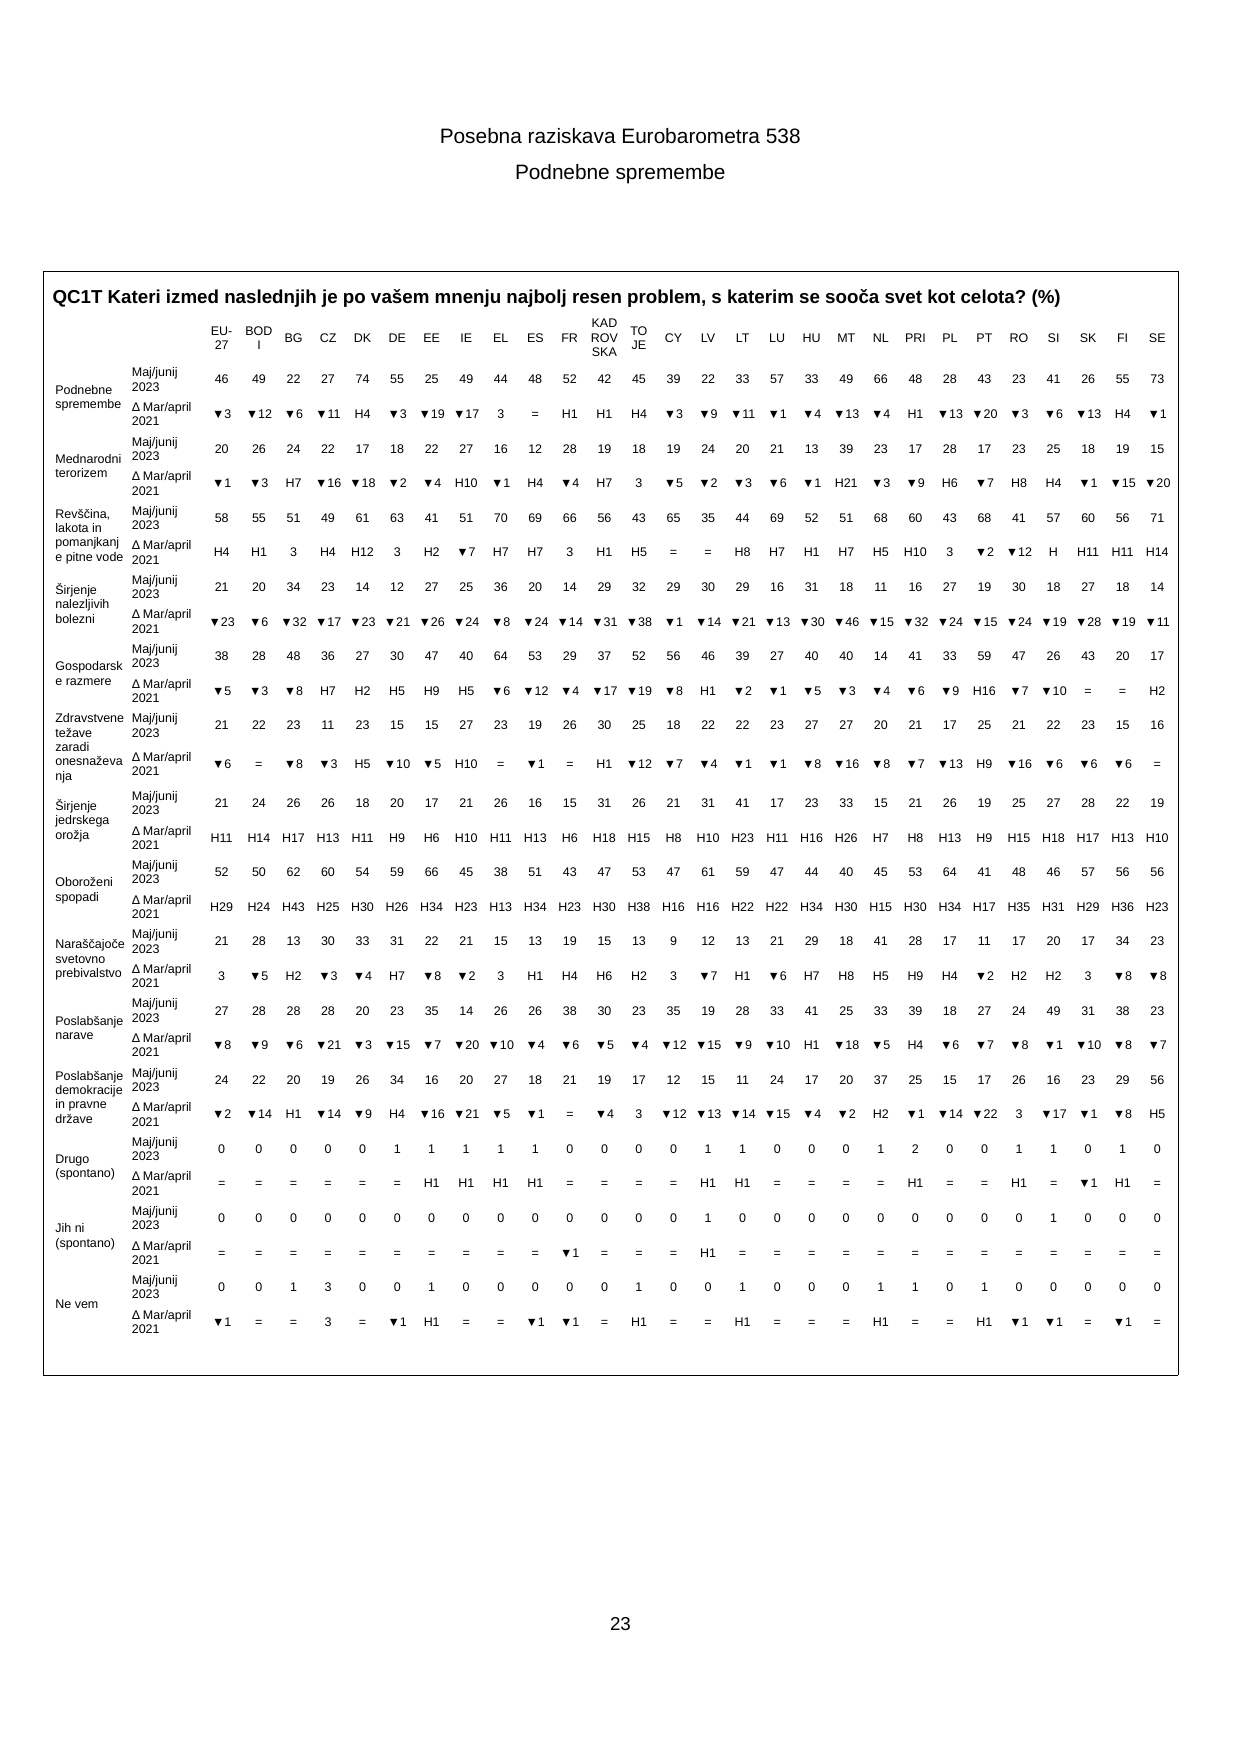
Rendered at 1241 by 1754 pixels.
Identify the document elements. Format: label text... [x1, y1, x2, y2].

table_cell ▼16 [829, 743, 863, 786]
table_cell 23 [794, 786, 829, 820]
table_cell ▼13 [933, 743, 967, 786]
table_cell 68 [967, 500, 1001, 535]
table_cell Н1 [1001, 1166, 1036, 1201]
table_cell 20 [380, 786, 414, 820]
table_cell ▼3 [725, 466, 759, 500]
table_cell 1 [1036, 1131, 1071, 1166]
table_cell = [967, 1166, 1001, 1201]
table_cell 30 [691, 570, 725, 604]
table_cell 18 [345, 786, 379, 820]
table_cell Δ Mar/april 2021 [129, 673, 201, 708]
table_cell 29 [725, 570, 759, 604]
table_cell Н1 [587, 535, 621, 569]
table_cell 24 [276, 431, 311, 466]
table_cell Poslabšanje demokracije in pravne države [52, 1062, 129, 1131]
table_cell Mednarodni terorizem [52, 431, 129, 500]
table_cell ▼6 [1105, 743, 1140, 786]
table_cell 51 [276, 500, 311, 535]
table_cell = [276, 1166, 311, 1201]
table_cell ▼14 [311, 1097, 345, 1131]
table_cell 21 [201, 786, 241, 820]
table_cell 1 [691, 1201, 725, 1235]
table_cell Maj/junij 2023 [129, 786, 201, 820]
table_cell ▼1 [760, 397, 794, 431]
table_cell 39 [829, 431, 863, 466]
table_cell 26 [1071, 362, 1105, 397]
table_cell 15 [414, 708, 449, 742]
table_cell 22 [276, 362, 311, 397]
table_cell 19 [656, 431, 691, 466]
table_cell Н23 [449, 889, 483, 924]
table_cell 31 [380, 924, 414, 958]
table_cell 12 [691, 924, 725, 958]
table_cell 55 [1105, 362, 1140, 397]
table_cell 47 [587, 855, 621, 889]
table_cell 14 [449, 993, 483, 1028]
table_cell Н11 [760, 820, 794, 855]
table_cell Н5 [449, 673, 483, 708]
table_cell ▼1 [1105, 1304, 1140, 1339]
table_cell Н11 [1105, 535, 1140, 569]
table_cell 0 [967, 1131, 1001, 1166]
table_cell 23 [483, 708, 518, 742]
table_cell 27 [449, 431, 483, 466]
table_header BODI [241, 313, 276, 362]
table_cell 23 [276, 708, 311, 742]
table_cell 41 [1036, 362, 1071, 397]
table_cell 12 [380, 570, 414, 604]
table_header LT [725, 313, 759, 362]
table_cell 17 [760, 786, 794, 820]
table_cell ▼1 [656, 604, 691, 639]
table_header TO JE [621, 313, 656, 362]
table_cell Н8 [725, 535, 759, 569]
table_cell 18 [829, 924, 863, 958]
table_cell Maj/junij 2023 [129, 855, 201, 889]
table_cell ▼22 [967, 1097, 1001, 1131]
table_cell Н11 [345, 820, 379, 855]
table_cell Н9 [967, 743, 1001, 786]
table_cell Maj/junij 2023 [129, 500, 201, 535]
table_cell 21 [898, 786, 932, 820]
table_cell = [276, 1235, 311, 1270]
table_cell 16 [898, 570, 932, 604]
table_cell = [587, 1304, 621, 1339]
table_cell 17 [621, 1062, 656, 1097]
table_cell ▼10 [483, 1028, 518, 1062]
table_cell 48 [518, 362, 552, 397]
table_cell 38 [201, 639, 241, 673]
table_cell 24 [201, 1062, 241, 1097]
table_cell ▼1 [760, 743, 794, 786]
table_cell 3 [483, 959, 518, 993]
table_cell 18 [518, 1062, 552, 1097]
table_header [52, 313, 129, 362]
table_cell Н4 [552, 959, 587, 993]
table_cell ▼24 [518, 604, 552, 639]
table_cell ▼4 [518, 1028, 552, 1062]
table_header CY [656, 313, 691, 362]
table_cell 3 [380, 535, 414, 569]
table_cell ▼23 [345, 604, 379, 639]
table_cell 17 [345, 431, 379, 466]
table_cell 55 [380, 362, 414, 397]
table_cell 17 [1001, 924, 1036, 958]
table_cell Н7 [794, 959, 829, 993]
table_cell Н23 [725, 820, 759, 855]
table_cell 43 [1071, 639, 1105, 673]
table_cell Н23 [1140, 889, 1174, 924]
table_cell 0 [587, 1131, 621, 1166]
table_cell Zdravstvene težave zaradi onesnaževanja [52, 708, 129, 786]
table_cell = [345, 1304, 379, 1339]
table_cell 0 [656, 1131, 691, 1166]
table_cell 41 [967, 855, 1001, 889]
table_cell 17 [967, 1062, 1001, 1097]
table_cell ▼14 [691, 604, 725, 639]
table_cell Maj/junij 2023 [129, 1270, 201, 1304]
table_cell = [794, 1166, 829, 1201]
table_cell Н7 [311, 673, 345, 708]
table_cell ▼1 [201, 466, 241, 500]
table_cell = [449, 1304, 483, 1339]
table_cell 0 [201, 1270, 241, 1304]
table_cell ▼1 [518, 1097, 552, 1131]
table_cell Н1 [898, 397, 932, 431]
table_cell 39 [898, 993, 932, 1028]
table_cell ▼10 [1071, 1028, 1105, 1062]
table_cell 35 [414, 993, 449, 1028]
table_cell = [829, 1166, 863, 1201]
table_cell ▼8 [1105, 959, 1140, 993]
table_cell 0 [518, 1201, 552, 1235]
table_cell 0 [201, 1131, 241, 1166]
table_cell Δ Mar/april 2021 [129, 1028, 201, 1062]
table_cell ▼9 [933, 673, 967, 708]
table_cell 3 [621, 1097, 656, 1131]
table_cell Δ Mar/april 2021 [129, 959, 201, 993]
table_cell = [311, 1235, 345, 1270]
table_cell 22 [1036, 708, 1071, 742]
table_cell 0 [276, 1131, 311, 1166]
table_cell 23 [863, 431, 898, 466]
table_cell ▼12 [241, 397, 276, 431]
table_cell ▼2 [380, 466, 414, 500]
table_cell 3 [201, 959, 241, 993]
table_cell 33 [760, 993, 794, 1028]
table_cell 23 [380, 993, 414, 1028]
table_cell ▼14 [933, 1097, 967, 1131]
table_cell 23 [1001, 362, 1036, 397]
table_cell 49 [449, 362, 483, 397]
table_cell ▼9 [345, 1097, 379, 1131]
table_header LU [760, 313, 794, 362]
table_cell 0 [345, 1201, 379, 1235]
table_cell 57 [1071, 855, 1105, 889]
table_cell 0 [656, 1270, 691, 1304]
table_cell 27 [345, 639, 379, 673]
table_cell ▼3 [241, 673, 276, 708]
table_cell Н1 [967, 1304, 1001, 1339]
table_cell ▼46 [829, 604, 863, 639]
table_cell Н36 [1105, 889, 1140, 924]
table_cell Н1 [518, 959, 552, 993]
table_cell Н1 [691, 673, 725, 708]
table_cell ▼1 [1071, 1097, 1105, 1131]
table_cell 0 [1105, 1270, 1140, 1304]
table_cell 25 [967, 708, 1001, 742]
table_cell ▼6 [760, 466, 794, 500]
table_cell 30 [587, 708, 621, 742]
table_cell 0 [414, 1201, 449, 1235]
table_cell ▼3 [863, 466, 898, 500]
table_cell ▼32 [276, 604, 311, 639]
table_cell 47 [656, 855, 691, 889]
table_cell 11 [863, 570, 898, 604]
table_cell 46 [201, 362, 241, 397]
table_cell = [552, 743, 587, 786]
table_cell 20 [1036, 924, 1071, 958]
table_cell Н11 [201, 820, 241, 855]
table_cell 0 [449, 1201, 483, 1235]
table_cell Н15 [1001, 820, 1036, 855]
table_cell = [201, 1166, 241, 1201]
table_cell Н29 [201, 889, 241, 924]
table_cell = [1140, 743, 1174, 786]
table_cell Н5 [380, 673, 414, 708]
table_cell 48 [898, 362, 932, 397]
table_cell 3 [933, 535, 967, 569]
table_cell ▼14 [725, 1097, 759, 1131]
table_cell 0 [725, 1201, 759, 1235]
table_cell ▼4 [794, 397, 829, 431]
table_cell Н [1036, 535, 1071, 569]
table_cell Revščina, lakota in pomanjkanje pitne vode [52, 500, 129, 569]
table_cell ▼7 [449, 535, 483, 569]
table_cell ▼4 [691, 743, 725, 786]
table_cell 0 [621, 1131, 656, 1166]
table_cell = [483, 743, 518, 786]
table_header FI [1105, 313, 1140, 362]
table_cell Н18 [587, 820, 621, 855]
table_cell Н2 [1001, 959, 1036, 993]
table_cell 23 [345, 708, 379, 742]
table_cell 29 [1105, 1062, 1140, 1097]
table_cell Н8 [898, 820, 932, 855]
table_cell 24 [241, 786, 276, 820]
table_cell 38 [552, 993, 587, 1028]
table_cell Н11 [1071, 535, 1105, 569]
table_cell = [656, 535, 691, 569]
table_cell 28 [725, 993, 759, 1028]
table_cell 0 [241, 1201, 276, 1235]
table_cell 29 [656, 570, 691, 604]
table_cell 47 [1001, 639, 1036, 673]
table_cell 20 [241, 570, 276, 604]
table_cell 43 [621, 500, 656, 535]
table_cell Maj/junij 2023 [129, 993, 201, 1028]
table_cell ▼1 [1071, 1166, 1105, 1201]
table_cell 43 [967, 362, 1001, 397]
table_cell Н1 [241, 535, 276, 569]
table_cell ▼31 [587, 604, 621, 639]
table_cell 26 [241, 431, 276, 466]
table_cell 21 [898, 708, 932, 742]
table_cell 21 [1001, 708, 1036, 742]
table_cell ▼13 [933, 397, 967, 431]
table_cell 66 [414, 855, 449, 889]
table_cell Н8 [1001, 466, 1036, 500]
table_cell ▼6 [552, 1028, 587, 1062]
table_cell 27 [311, 362, 345, 397]
table_cell 51 [518, 855, 552, 889]
table_cell ▼6 [760, 959, 794, 993]
table_cell ▼15 [863, 604, 898, 639]
table_cell ▼7 [967, 1028, 1001, 1062]
table_cell Н1 [414, 1304, 449, 1339]
table_cell Н7 [380, 959, 414, 993]
table_cell 46 [1036, 855, 1071, 889]
table_cell 41 [794, 993, 829, 1028]
table_cell 18 [380, 431, 414, 466]
table_cell 18 [656, 708, 691, 742]
table_cell ▼12 [621, 743, 656, 786]
table_header NL [863, 313, 898, 362]
table_cell ▼19 [621, 673, 656, 708]
table_cell ▼3 [311, 959, 345, 993]
table_cell = [241, 1166, 276, 1201]
table_cell 27 [449, 708, 483, 742]
table_cell Н1 [414, 1166, 449, 1201]
table_cell 0 [345, 1131, 379, 1166]
table_cell 21 [656, 786, 691, 820]
table_cell 23 [311, 570, 345, 604]
table_cell 0 [241, 1131, 276, 1166]
table_cell 28 [552, 431, 587, 466]
table_cell 59 [725, 855, 759, 889]
table_cell Н7 [587, 466, 621, 500]
table_header ES [518, 313, 552, 362]
table_cell 12 [656, 1062, 691, 1097]
table_cell 17 [414, 786, 449, 820]
table_cell Н1 [518, 1166, 552, 1201]
table_cell 0 [1105, 1201, 1140, 1235]
table_cell 16 [483, 431, 518, 466]
table_cell 60 [311, 855, 345, 889]
table_cell 30 [587, 993, 621, 1028]
table_cell ▼4 [552, 673, 587, 708]
table_cell 17 [967, 431, 1001, 466]
table_cell ▼3 [311, 743, 345, 786]
table_cell 16 [518, 786, 552, 820]
table_cell Н4 [933, 959, 967, 993]
table_cell ▼10 [760, 1028, 794, 1062]
table_cell ▼12 [656, 1028, 691, 1062]
table_cell Н10 [449, 820, 483, 855]
table_cell 0 [760, 1270, 794, 1304]
table_cell 14 [863, 639, 898, 673]
table_cell 59 [380, 855, 414, 889]
table_cell Δ Mar/april 2021 [129, 889, 201, 924]
table_cell 0 [621, 1201, 656, 1235]
table_cell 13 [276, 924, 311, 958]
table_cell 38 [1105, 993, 1140, 1028]
table_cell 33 [933, 639, 967, 673]
table_cell 0 [587, 1270, 621, 1304]
table_cell = [1140, 1304, 1174, 1339]
table_cell Н31 [1036, 889, 1071, 924]
table_cell ▼8 [276, 743, 311, 786]
table_cell 1 [518, 1131, 552, 1166]
table_cell 0 [449, 1270, 483, 1304]
table_cell ▼9 [898, 466, 932, 500]
table_cell 48 [1001, 855, 1036, 889]
table_cell Н6 [552, 820, 587, 855]
table_cell ▼17 [311, 604, 345, 639]
table_cell Н23 [552, 889, 587, 924]
table_cell 0 [1140, 1201, 1174, 1235]
table_cell 56 [587, 500, 621, 535]
table_cell 19 [311, 1062, 345, 1097]
table_cell 74 [345, 362, 379, 397]
table_cell Δ Mar/april 2021 [129, 1097, 201, 1131]
table_header RO [1001, 313, 1036, 362]
table_cell 40 [829, 639, 863, 673]
table_cell Н30 [898, 889, 932, 924]
table_cell ▼8 [863, 743, 898, 786]
table_cell = [1071, 673, 1105, 708]
table_cell Н17 [967, 889, 1001, 924]
table_cell 30 [311, 924, 345, 958]
table_cell Н18 [1036, 820, 1071, 855]
table_cell Maj/junij 2023 [129, 1062, 201, 1097]
table_cell 41 [1001, 500, 1036, 535]
table_cell ▼5 [414, 743, 449, 786]
table_cell 1 [863, 1270, 898, 1304]
table_cell 0 [483, 1270, 518, 1304]
table_cell 32 [621, 570, 656, 604]
table_cell ▼9 [725, 1028, 759, 1062]
table_header IE [449, 313, 483, 362]
table_cell Н4 [898, 1028, 932, 1062]
table_cell Н38 [621, 889, 656, 924]
table_cell ▼7 [656, 743, 691, 786]
table_cell Н1 [863, 1304, 898, 1339]
table_cell ▼15 [760, 1097, 794, 1131]
table_cell 0 [1140, 1270, 1174, 1304]
table_cell ▼6 [898, 673, 932, 708]
table_cell 15 [483, 924, 518, 958]
table_cell 3 [1071, 959, 1105, 993]
table_cell 57 [760, 362, 794, 397]
table_cell 19 [518, 708, 552, 742]
table_cell Н22 [760, 889, 794, 924]
table_cell = [552, 1166, 587, 1201]
table_cell = [933, 1166, 967, 1201]
table_cell Н1 [1105, 1166, 1140, 1201]
table_cell ▼13 [829, 397, 863, 431]
table_cell Maj/junij 2023 [129, 1131, 201, 1166]
table_cell 31 [587, 786, 621, 820]
table_cell 26 [1001, 1062, 1036, 1097]
table_cell ▼15 [967, 604, 1001, 639]
table_cell 56 [656, 639, 691, 673]
table_cell 56 [1140, 1062, 1174, 1097]
table_cell 0 [380, 1270, 414, 1304]
table_cell 25 [621, 708, 656, 742]
table_cell Н16 [691, 889, 725, 924]
table_cell ▼12 [1001, 535, 1036, 569]
table_cell ▼8 [1105, 1028, 1140, 1062]
table_cell Н16 [794, 820, 829, 855]
table_cell = [621, 1235, 656, 1270]
table_header SI [1036, 313, 1071, 362]
table_cell ▼1 [201, 1304, 241, 1339]
table_cell = [483, 1235, 518, 1270]
table_cell ▼30 [794, 604, 829, 639]
table_cell ▼8 [483, 604, 518, 639]
table_cell Н13 [1105, 820, 1140, 855]
table_cell 18 [1071, 431, 1105, 466]
table_cell 18 [933, 993, 967, 1028]
table_cell 1 [1105, 1131, 1140, 1166]
table_cell 62 [276, 855, 311, 889]
table_cell Δ Mar/april 2021 [129, 743, 201, 786]
table_cell 11 [967, 924, 1001, 958]
table_cell 23 [1071, 708, 1105, 742]
table_cell 54 [345, 855, 379, 889]
table_cell ▼4 [587, 1097, 621, 1131]
table_cell ▼6 [1071, 743, 1105, 786]
table_cell 1 [725, 1270, 759, 1304]
table_cell ▼8 [414, 959, 449, 993]
table_cell 13 [725, 924, 759, 958]
table_cell 16 [1036, 1062, 1071, 1097]
table_cell ▼15 [380, 1028, 414, 1062]
table_cell = [1001, 1235, 1036, 1270]
table_cell 0 [201, 1201, 241, 1235]
table_cell Н13 [311, 820, 345, 855]
table_cell ▼26 [414, 604, 449, 639]
table_cell Н1 [794, 1028, 829, 1062]
table_cell ▼5 [656, 466, 691, 500]
table_cell 33 [345, 924, 379, 958]
table_cell Н1 [691, 1166, 725, 1201]
table_cell Н14 [1140, 535, 1174, 569]
table_cell 0 [1071, 1131, 1105, 1166]
table_cell ▼17 [1036, 1097, 1071, 1131]
table_cell Н9 [967, 820, 1001, 855]
table_cell Н2 [414, 535, 449, 569]
table_cell 29 [794, 924, 829, 958]
table_cell Н26 [829, 820, 863, 855]
table_cell = [1071, 1235, 1105, 1270]
table_cell 27 [483, 1062, 518, 1097]
table_cell 20 [725, 431, 759, 466]
table_cell Н8 [656, 820, 691, 855]
table_cell ▼7 [691, 959, 725, 993]
table_cell Н15 [863, 889, 898, 924]
table_cell ▼7 [967, 466, 1001, 500]
table_cell ▼24 [449, 604, 483, 639]
table_cell 24 [691, 431, 725, 466]
table_cell ▼3 [380, 397, 414, 431]
table_cell Н5 [345, 743, 379, 786]
table_cell 15 [1105, 708, 1140, 742]
table_cell 41 [863, 924, 898, 958]
table_cell ▼3 [241, 466, 276, 500]
table_cell Δ Mar/april 2021 [129, 604, 201, 639]
table_cell Н12 [345, 535, 379, 569]
table_header EE [414, 313, 449, 362]
table_cell 45 [449, 855, 483, 889]
table_cell 16 [414, 1062, 449, 1097]
table_cell Н10 [449, 466, 483, 500]
table_cell = [829, 1304, 863, 1339]
table_cell Н1 [552, 397, 587, 431]
table_cell 28 [276, 993, 311, 1028]
table_cell ▼3 [1001, 397, 1036, 431]
table_cell Maj/junij 2023 [129, 708, 201, 742]
table_cell = [760, 1235, 794, 1270]
table_cell ▼1 [1001, 1304, 1036, 1339]
table_cell 14 [1140, 570, 1174, 604]
table_cell 65 [656, 500, 691, 535]
table_cell 17 [1140, 639, 1174, 673]
table_cell 18 [1105, 570, 1140, 604]
table_cell 17 [933, 924, 967, 958]
table_cell 0 [1001, 1201, 1036, 1235]
table_cell ▼1 [1140, 397, 1174, 431]
table_cell 53 [898, 855, 932, 889]
table_cell 0 [829, 1201, 863, 1235]
table_cell 23 [621, 993, 656, 1028]
table_cell = [933, 1235, 967, 1270]
table_cell Δ Mar/april 2021 [129, 466, 201, 500]
table_cell 0 [1001, 1270, 1036, 1304]
table_cell 19 [967, 786, 1001, 820]
table_cell = [691, 535, 725, 569]
table_cell 36 [311, 639, 345, 673]
table_cell 1 [276, 1270, 311, 1304]
table_cell 30 [1001, 570, 1036, 604]
table_cell ▼18 [345, 466, 379, 500]
table_cell 53 [621, 855, 656, 889]
table_cell = [276, 1304, 311, 1339]
table_cell Ne vem [52, 1270, 129, 1339]
table_cell ▼13 [691, 1097, 725, 1131]
table_cell = [656, 1235, 691, 1270]
table_cell 71 [1140, 500, 1174, 535]
table_cell 23 [1140, 993, 1174, 1028]
table_cell ▼5 [483, 1097, 518, 1131]
table_cell 15 [552, 786, 587, 820]
table_cell 45 [863, 855, 898, 889]
table_cell 0 [933, 1131, 967, 1166]
table_cell 51 [829, 500, 863, 535]
table_cell ▼13 [760, 604, 794, 639]
table_cell Н1 [794, 535, 829, 569]
table_cell = [725, 1235, 759, 1270]
table_cell 11 [725, 1062, 759, 1097]
table_cell Н34 [933, 889, 967, 924]
table_cell ▼15 [1105, 466, 1140, 500]
table_cell ▼2 [725, 673, 759, 708]
table_cell Н1 [483, 1166, 518, 1201]
table_cell Н2 [1140, 673, 1174, 708]
table_cell Н1 [725, 1166, 759, 1201]
table_cell 24 [1001, 993, 1036, 1028]
table_cell Н6 [414, 820, 449, 855]
table_cell 56 [1105, 500, 1140, 535]
table_cell 39 [725, 639, 759, 673]
table_cell Н10 [898, 535, 932, 569]
table_header [129, 313, 201, 362]
table_cell Н10 [691, 820, 725, 855]
table_cell Н17 [276, 820, 311, 855]
table_cell 3 [276, 535, 311, 569]
table_cell 0 [691, 1270, 725, 1304]
table_cell 1 [621, 1270, 656, 1304]
table_header DE [380, 313, 414, 362]
table_cell Maj/junij 2023 [129, 431, 201, 466]
table_header BG [276, 313, 311, 362]
table_cell ▼4 [345, 959, 379, 993]
table_cell ▼6 [276, 1028, 311, 1062]
table_cell Н5 [1140, 1097, 1174, 1131]
table_cell = [760, 1166, 794, 1201]
table_cell ▼7 [898, 743, 932, 786]
table_cell Н26 [380, 889, 414, 924]
table_cell ▼14 [241, 1097, 276, 1131]
table_cell 1 [483, 1131, 518, 1166]
table_cell Н4 [311, 535, 345, 569]
table_cell ▼24 [933, 604, 967, 639]
table_cell ▼5 [794, 673, 829, 708]
table_cell 33 [829, 786, 863, 820]
table_cell ▼1 [1036, 1304, 1071, 1339]
table_cell Н5 [863, 959, 898, 993]
table_cell Н34 [414, 889, 449, 924]
table_cell 26 [483, 786, 518, 820]
table_cell 1 [414, 1270, 449, 1304]
table_cell = [656, 1304, 691, 1339]
table_cell ▼3 [829, 673, 863, 708]
table_cell 51 [449, 500, 483, 535]
table_cell 22 [241, 1062, 276, 1097]
table_cell Δ Mar/april 2021 [129, 820, 201, 855]
table_cell = [587, 1235, 621, 1270]
table_cell ▼19 [1105, 604, 1140, 639]
table_cell ▼1 [794, 466, 829, 500]
table_cell ▼7 [1140, 1028, 1174, 1062]
table_cell 59 [967, 639, 1001, 673]
table_cell 37 [587, 639, 621, 673]
table_cell ▼21 [449, 1097, 483, 1131]
table_cell ▼6 [241, 604, 276, 639]
table_cell 25 [1036, 431, 1071, 466]
table_cell 13 [518, 924, 552, 958]
table_cell 26 [345, 1062, 379, 1097]
table_cell 26 [483, 993, 518, 1028]
table_cell ▼8 [1001, 1028, 1036, 1062]
table_header FR [552, 313, 587, 362]
table_cell 22 [241, 708, 276, 742]
table_cell ▼38 [621, 604, 656, 639]
table_cell Δ Mar/april 2021 [129, 1304, 201, 1339]
table_cell Maj/junij 2023 [129, 362, 201, 397]
table_cell 22 [1105, 786, 1140, 820]
table_cell ▼14 [552, 604, 587, 639]
table_cell ▼1 [483, 466, 518, 500]
table_cell 20 [201, 431, 241, 466]
table_cell Н1 [691, 1235, 725, 1270]
table_cell 31 [794, 570, 829, 604]
table_cell 15 [691, 1062, 725, 1097]
table_cell 28 [241, 993, 276, 1028]
table_cell Н1 [587, 743, 621, 786]
table_cell 20 [829, 1062, 863, 1097]
table_cell 0 [829, 1131, 863, 1166]
table_cell Н7 [483, 535, 518, 569]
table_cell 29 [552, 639, 587, 673]
table_cell 21 [201, 570, 241, 604]
table_cell Н4 [621, 397, 656, 431]
table_cell 0 [552, 1131, 587, 1166]
table_cell 26 [518, 993, 552, 1028]
table_cell 17 [898, 431, 932, 466]
table_cell Н9 [380, 820, 414, 855]
table_cell = [863, 1166, 898, 1201]
table_cell ▼6 [1036, 397, 1071, 431]
table_cell = [241, 743, 276, 786]
table_cell ▼5 [241, 959, 276, 993]
table_cell ▼12 [656, 1097, 691, 1131]
table_cell 48 [276, 639, 311, 673]
table_cell 0 [1071, 1270, 1105, 1304]
table_cell = [933, 1304, 967, 1339]
table_cell 0 [829, 1270, 863, 1304]
table_cell 24 [760, 1062, 794, 1097]
table_cell 1 [725, 1131, 759, 1166]
table_cell 41 [414, 500, 449, 535]
table_cell = [1105, 673, 1140, 708]
table_cell ▼19 [1036, 604, 1071, 639]
table_cell ▼10 [380, 743, 414, 786]
table_cell 1 [449, 1131, 483, 1166]
table_cell ▼4 [863, 673, 898, 708]
table_cell Δ Mar/april 2021 [129, 1235, 201, 1270]
table_cell 28 [311, 993, 345, 1028]
table_cell 61 [345, 500, 379, 535]
table_cell 26 [552, 708, 587, 742]
table_cell 28 [933, 362, 967, 397]
table_cell Н8 [829, 959, 863, 993]
table_cell 23 [1071, 1062, 1105, 1097]
table_cell = [587, 1166, 621, 1201]
table_cell Н17 [1071, 820, 1105, 855]
table_cell ▼8 [1140, 959, 1174, 993]
table_cell 34 [1105, 924, 1140, 958]
table_cell 22 [691, 362, 725, 397]
table_cell 25 [1001, 786, 1036, 820]
table_cell 40 [794, 639, 829, 673]
table_cell = [241, 1304, 276, 1339]
table_cell 45 [621, 362, 656, 397]
table_cell 3 [311, 1304, 345, 1339]
table_cell Н14 [241, 820, 276, 855]
table_cell ▼1 [552, 1304, 587, 1339]
table_cell Širjenje nalezljivih bolezni [52, 570, 129, 639]
table_cell ▼7 [1001, 673, 1036, 708]
table_cell Podnebne spremembe [52, 362, 129, 431]
table_cell 57 [1036, 500, 1071, 535]
table_cell Н4 [1105, 397, 1140, 431]
table_cell Naraščajoče svetovno prebivalstvo [52, 924, 129, 993]
table_cell 21 [449, 786, 483, 820]
table_cell 31 [691, 786, 725, 820]
table_cell Н4 [1036, 466, 1071, 500]
table_cell ▼2 [967, 535, 1001, 569]
table_cell = [380, 1235, 414, 1270]
table_cell = [794, 1235, 829, 1270]
table_cell Maj/junij 2023 [129, 1201, 201, 1235]
table_cell ▼1 [898, 1097, 932, 1131]
table_cell = [241, 1235, 276, 1270]
table_cell Н6 [587, 959, 621, 993]
table_cell 26 [311, 786, 345, 820]
table_cell 66 [863, 362, 898, 397]
table_cell 70 [483, 500, 518, 535]
table_cell 15 [863, 786, 898, 820]
table_cell Širjenje jedrskega orožja [52, 786, 129, 855]
table_cell 27 [829, 708, 863, 742]
table_cell Н2 [863, 1097, 898, 1131]
table_cell ▼1 [1071, 466, 1105, 500]
table_cell ▼8 [1105, 1097, 1140, 1131]
table_cell ▼2 [829, 1097, 863, 1131]
table_cell ▼16 [414, 1097, 449, 1131]
table_cell ▼8 [276, 673, 311, 708]
table_cell 1 [863, 1131, 898, 1166]
table_cell Н13 [933, 820, 967, 855]
table_cell Н6 [933, 466, 967, 500]
table_cell = [794, 1304, 829, 1339]
table_cell 0 [311, 1131, 345, 1166]
table_cell 49 [829, 362, 863, 397]
text QC1T Kateri izmed naslednjih je po vašem mnenju najbolj resen problem, s katerim se sooča svet kot celota? (%) [52, 286, 1169, 307]
table_cell ▼19 [414, 397, 449, 431]
table_cell = [1140, 1166, 1174, 1201]
table_cell 23 [1001, 431, 1036, 466]
table_cell 33 [863, 993, 898, 1028]
table_cell Н15 [621, 820, 656, 855]
table_cell 0 [276, 1201, 311, 1235]
table_cell 11 [311, 708, 345, 742]
table_cell 19 [1140, 786, 1174, 820]
table_header PRI [898, 313, 932, 362]
table_cell 44 [794, 855, 829, 889]
table_cell ▼6 [1036, 743, 1071, 786]
table_cell = [656, 1166, 691, 1201]
table_cell 18 [1036, 570, 1071, 604]
table_header CZ [311, 313, 345, 362]
table_cell = [898, 1235, 932, 1270]
table_header EU-27 [201, 313, 241, 362]
table_cell ▼20 [967, 397, 1001, 431]
table_cell 15 [587, 924, 621, 958]
table_cell 27 [933, 570, 967, 604]
table_cell 20 [863, 708, 898, 742]
table_cell ▼4 [863, 397, 898, 431]
table_cell = [201, 1235, 241, 1270]
table_cell Н30 [345, 889, 379, 924]
table_cell = [691, 1304, 725, 1339]
table_cell ▼7 [414, 1028, 449, 1062]
table_cell Н5 [621, 535, 656, 569]
table_cell 9 [656, 924, 691, 958]
table_cell Δ Mar/april 2021 [129, 1166, 201, 1201]
table_cell 3 [311, 1270, 345, 1304]
table_cell Н22 [725, 889, 759, 924]
table_cell 20 [345, 993, 379, 1028]
table_cell 20 [449, 1062, 483, 1097]
table_cell 27 [414, 570, 449, 604]
table_cell = [967, 1235, 1001, 1270]
table_cell 17 [933, 708, 967, 742]
table_cell 13 [621, 924, 656, 958]
table_cell Н10 [1140, 820, 1174, 855]
table_cell 16 [1140, 708, 1174, 742]
table_cell 0 [380, 1201, 414, 1235]
table_cell 15 [1140, 431, 1174, 466]
table_cell 2 [898, 1131, 932, 1166]
table_cell 56 [1105, 855, 1140, 889]
table_cell ▼1 [518, 743, 552, 786]
table_cell ▼10 [1036, 673, 1071, 708]
table_cell 1 [1001, 1131, 1036, 1166]
table_cell = [829, 1235, 863, 1270]
table_cell Н4 [518, 466, 552, 500]
table_cell Н7 [518, 535, 552, 569]
table_cell 0 [794, 1131, 829, 1166]
table_cell Н2 [276, 959, 311, 993]
table_cell 27 [794, 708, 829, 742]
table_header DK [345, 313, 379, 362]
table_cell Н1 [725, 1304, 759, 1339]
table_cell Poslabšanje narave [52, 993, 129, 1062]
table_header HU [794, 313, 829, 362]
table_cell = [345, 1166, 379, 1201]
table_cell 3 [1001, 1097, 1036, 1131]
table_cell ▼1 [725, 743, 759, 786]
table_cell Maj/junij 2023 [129, 924, 201, 958]
table_cell ▼4 [794, 1097, 829, 1131]
table_cell 0 [794, 1201, 829, 1235]
table_cell 1 [691, 1131, 725, 1166]
table_cell 34 [276, 570, 311, 604]
table_cell 46 [691, 639, 725, 673]
table_cell 33 [794, 362, 829, 397]
table_cell 17 [794, 1062, 829, 1097]
table_cell = [621, 1166, 656, 1201]
table_cell ▼1 [552, 1235, 587, 1270]
table_cell 69 [518, 500, 552, 535]
table_cell 27 [1071, 570, 1105, 604]
table_cell Н1 [725, 959, 759, 993]
table_cell Н43 [276, 889, 311, 924]
table_cell Jih ni (spontano) [52, 1201, 129, 1270]
table_cell ▼16 [1001, 743, 1036, 786]
table_cell Н10 [449, 743, 483, 786]
table_cell = [552, 1097, 587, 1131]
table_cell = [1036, 1235, 1071, 1270]
table_cell 0 [483, 1201, 518, 1235]
table_cell = [863, 1235, 898, 1270]
table_cell Н34 [794, 889, 829, 924]
table_cell ▼3 [345, 1028, 379, 1062]
table_cell 41 [898, 639, 932, 673]
table_cell 40 [829, 855, 863, 889]
table_cell 43 [933, 500, 967, 535]
table_cell Н1 [276, 1097, 311, 1131]
table_cell Н34 [518, 889, 552, 924]
table_cell 22 [725, 708, 759, 742]
table_cell 53 [518, 639, 552, 673]
table_cell 27 [760, 639, 794, 673]
table_cell Н13 [483, 889, 518, 924]
table_cell = [898, 1304, 932, 1339]
table_cell Н2 [621, 959, 656, 993]
table_cell = [518, 1235, 552, 1270]
table_cell 52 [621, 639, 656, 673]
table_cell 38 [483, 855, 518, 889]
table_cell 1 [1036, 1201, 1071, 1235]
table_header SK [1071, 313, 1105, 362]
table_cell Н1 [587, 397, 621, 431]
table_cell ▼1 [1036, 1028, 1071, 1062]
table_cell ▼4 [414, 466, 449, 500]
table_cell 26 [621, 786, 656, 820]
table_cell 73 [1140, 362, 1174, 397]
table_cell Н9 [898, 959, 932, 993]
table_cell Н2 [345, 673, 379, 708]
table_cell Δ Mar/april 2021 [129, 535, 201, 569]
table_cell 69 [760, 500, 794, 535]
table_cell ▼4 [552, 466, 587, 500]
table_cell Н30 [829, 889, 863, 924]
table_cell 60 [898, 500, 932, 535]
table_cell 0 [967, 1201, 1001, 1235]
table_cell 56 [1140, 855, 1174, 889]
table_cell ▼5 [863, 1028, 898, 1062]
table_cell ▼2 [449, 959, 483, 993]
table_cell ▼2 [691, 466, 725, 500]
table_cell 3 [656, 959, 691, 993]
table_cell = [1036, 1166, 1071, 1201]
table_cell Н21 [829, 466, 863, 500]
table_cell 25 [898, 1062, 932, 1097]
table_cell 0 [863, 1201, 898, 1235]
table_cell Н4 [380, 1097, 414, 1131]
table_cell Maj/junij 2023 [129, 570, 201, 604]
table_cell Н35 [1001, 889, 1036, 924]
table_cell = [518, 397, 552, 431]
table_cell 0 [760, 1131, 794, 1166]
table_cell Н4 [345, 397, 379, 431]
table_cell Н7 [276, 466, 311, 500]
table_cell 18 [621, 431, 656, 466]
table_cell 25 [829, 993, 863, 1028]
table_cell 49 [311, 500, 345, 535]
table_cell ▼20 [449, 1028, 483, 1062]
table_cell 25 [449, 570, 483, 604]
table_cell = [345, 1235, 379, 1270]
table_cell 20 [518, 570, 552, 604]
table_cell 41 [725, 786, 759, 820]
table_cell 68 [863, 500, 898, 535]
table_cell 1 [380, 1131, 414, 1166]
table_cell Gospodarske razmere [52, 639, 129, 708]
table_cell 52 [794, 500, 829, 535]
table_cell 0 [552, 1270, 587, 1304]
table_cell 21 [201, 708, 241, 742]
table_cell 18 [829, 570, 863, 604]
table_cell ▼9 [241, 1028, 276, 1062]
table_header MT [829, 313, 863, 362]
table_cell 1 [414, 1131, 449, 1166]
table_cell 0 [241, 1270, 276, 1304]
table_cell 28 [241, 639, 276, 673]
table_cell 60 [1071, 500, 1105, 535]
table_cell ▼23 [201, 604, 241, 639]
table_cell ▼18 [829, 1028, 863, 1062]
table_cell 0 [760, 1201, 794, 1235]
table_cell 19 [967, 570, 1001, 604]
table_cell Н1 [621, 1304, 656, 1339]
table_cell 0 [933, 1201, 967, 1235]
table_header PL [933, 313, 967, 362]
table_header LV [691, 313, 725, 362]
table_cell 0 [552, 1201, 587, 1235]
table_cell 21 [760, 431, 794, 466]
table_cell 26 [1036, 639, 1071, 673]
table_cell 29 [587, 570, 621, 604]
table_header EL [483, 313, 518, 362]
table_cell 0 [518, 1270, 552, 1304]
table_cell 27 [201, 993, 241, 1028]
table_cell 0 [656, 1201, 691, 1235]
table_cell 66 [552, 500, 587, 535]
table_cell 16 [760, 570, 794, 604]
table_cell ▼17 [449, 397, 483, 431]
table_cell 37 [863, 1062, 898, 1097]
table_cell ▼3 [201, 397, 241, 431]
table_cell 15 [380, 708, 414, 742]
table_cell = [311, 1166, 345, 1201]
table_cell 0 [311, 1201, 345, 1235]
table_cell Н9 [414, 673, 449, 708]
table_cell ▼8 [201, 1028, 241, 1062]
table_cell 0 [898, 1201, 932, 1235]
table_header KADROVSKA [587, 313, 621, 362]
table_cell Н7 [760, 535, 794, 569]
table_cell ▼12 [518, 673, 552, 708]
table_cell 35 [691, 500, 725, 535]
table_cell 3 [483, 397, 518, 431]
table_cell Oboroženi spopadi [52, 855, 129, 924]
table_cell 49 [1036, 993, 1071, 1028]
table_cell Н29 [1071, 889, 1105, 924]
table_cell ▼4 [621, 1028, 656, 1062]
table_cell 0 [1071, 1201, 1105, 1235]
table_cell 23 [1140, 924, 1174, 958]
table_cell 55 [241, 500, 276, 535]
table_cell 22 [414, 431, 449, 466]
table_cell ▼28 [1071, 604, 1105, 639]
table_cell Н1 [449, 1166, 483, 1201]
table_cell 28 [1071, 786, 1105, 820]
table_cell 28 [241, 924, 276, 958]
table_cell 1 [967, 1270, 1001, 1304]
table_cell 20 [1105, 639, 1140, 673]
table_cell 28 [898, 924, 932, 958]
table_cell Н25 [311, 889, 345, 924]
table_cell = [1140, 1235, 1174, 1270]
table_cell 26 [276, 786, 311, 820]
table_cell 34 [380, 1062, 414, 1097]
table_cell 19 [587, 431, 621, 466]
table_cell Н24 [241, 889, 276, 924]
table_cell 19 [552, 924, 587, 958]
table_cell 19 [691, 993, 725, 1028]
table_cell ▼15 [691, 1028, 725, 1062]
table_cell 44 [483, 362, 518, 397]
table_cell 64 [483, 639, 518, 673]
table_cell Drugo (spontano) [52, 1131, 129, 1201]
table_cell 42 [587, 362, 621, 397]
table_cell 1 [898, 1270, 932, 1304]
table_cell 19 [1105, 431, 1140, 466]
table_cell 22 [414, 924, 449, 958]
table_cell ▼1 [760, 673, 794, 708]
table_cell = [1071, 1304, 1105, 1339]
table_cell 43 [552, 855, 587, 889]
table_cell Maj/junij 2023 [129, 639, 201, 673]
table_cell ▼1 [380, 1304, 414, 1339]
table_cell 14 [345, 570, 379, 604]
table_cell 27 [1036, 786, 1071, 820]
table_cell = [483, 1304, 518, 1339]
table_cell 50 [241, 855, 276, 889]
table_cell Н16 [967, 673, 1001, 708]
table_cell 17 [1071, 924, 1105, 958]
table_cell 0 [345, 1270, 379, 1304]
table_cell ▼6 [933, 1028, 967, 1062]
table_cell 12 [518, 431, 552, 466]
table_cell 21 [449, 924, 483, 958]
table_cell ▼21 [725, 604, 759, 639]
table_cell 52 [201, 855, 241, 889]
table_cell 15 [933, 1062, 967, 1097]
table_cell 30 [380, 639, 414, 673]
table_cell 23 [760, 708, 794, 742]
table_cell 22 [311, 431, 345, 466]
table_cell ▼3 [656, 397, 691, 431]
table_cell 64 [933, 855, 967, 889]
table_cell ▼20 [1140, 466, 1174, 500]
table_cell ▼13 [1071, 397, 1105, 431]
table_cell ▼9 [691, 397, 725, 431]
table_cell ▼2 [201, 1097, 241, 1131]
table_cell ▼17 [587, 673, 621, 708]
table_cell ▼11 [1140, 604, 1174, 639]
table_cell ▼5 [587, 1028, 621, 1062]
table_cell 47 [760, 855, 794, 889]
table_cell 0 [1140, 1131, 1174, 1166]
table_cell Н7 [863, 820, 898, 855]
table_cell ▼5 [201, 673, 241, 708]
table_cell 40 [449, 639, 483, 673]
table_cell 26 [933, 786, 967, 820]
table_cell ▼6 [201, 743, 241, 786]
table_cell Δ Mar/april 2021 [129, 397, 201, 431]
table_header SE [1140, 313, 1174, 362]
table_cell Н13 [518, 820, 552, 855]
table_cell = [760, 1304, 794, 1339]
table_cell ▼8 [656, 673, 691, 708]
table_cell ▼32 [898, 604, 932, 639]
table_cell 47 [414, 639, 449, 673]
table_cell 44 [725, 500, 759, 535]
table_cell ▼24 [1001, 604, 1036, 639]
table_cell 19 [587, 1062, 621, 1097]
table_cell = [449, 1235, 483, 1270]
table_cell 58 [201, 500, 241, 535]
table_cell 20 [276, 1062, 311, 1097]
table_cell 22 [691, 708, 725, 742]
table_cell 63 [380, 500, 414, 535]
table_cell 21 [760, 924, 794, 958]
table_cell Н2 [1036, 959, 1071, 993]
table_cell ▼21 [311, 1028, 345, 1062]
table_cell 0 [587, 1201, 621, 1235]
table_cell 0 [1036, 1270, 1071, 1304]
table_cell 33 [725, 362, 759, 397]
table_cell ▼8 [794, 743, 829, 786]
table_cell Н16 [656, 889, 691, 924]
table_cell ▼16 [311, 466, 345, 500]
table_cell 27 [967, 993, 1001, 1028]
table_cell 0 [794, 1270, 829, 1304]
table_cell 13 [794, 431, 829, 466]
table_cell ▼6 [276, 397, 311, 431]
table_cell Н4 [201, 535, 241, 569]
table_cell 52 [552, 362, 587, 397]
table_cell Н11 [483, 820, 518, 855]
table_cell ▼21 [380, 604, 414, 639]
table_header PT [967, 313, 1001, 362]
table_cell ▼1 [518, 1304, 552, 1339]
table_cell ▼6 [483, 673, 518, 708]
table_cell 39 [656, 362, 691, 397]
table_cell 61 [691, 855, 725, 889]
table_cell 3 [552, 535, 587, 569]
table_cell 35 [656, 993, 691, 1028]
table_cell = [414, 1235, 449, 1270]
table_cell 21 [552, 1062, 587, 1097]
table_cell 25 [414, 362, 449, 397]
table_cell 3 [621, 466, 656, 500]
table_cell 28 [933, 431, 967, 466]
table_cell 14 [552, 570, 587, 604]
table_cell 31 [1071, 993, 1105, 1028]
table_cell = [1105, 1235, 1140, 1270]
table_cell = [380, 1166, 414, 1201]
table_cell ▼2 [967, 959, 1001, 993]
table_cell 0 [933, 1270, 967, 1304]
table_cell Н7 [829, 535, 863, 569]
table_cell Н30 [587, 889, 621, 924]
table_cell 49 [241, 362, 276, 397]
table_cell ▼11 [311, 397, 345, 431]
table_cell 36 [483, 570, 518, 604]
table_cell 21 [201, 924, 241, 958]
table_cell Н5 [863, 535, 898, 569]
table_cell Н1 [898, 1166, 932, 1201]
table_cell ▼11 [725, 397, 759, 431]
